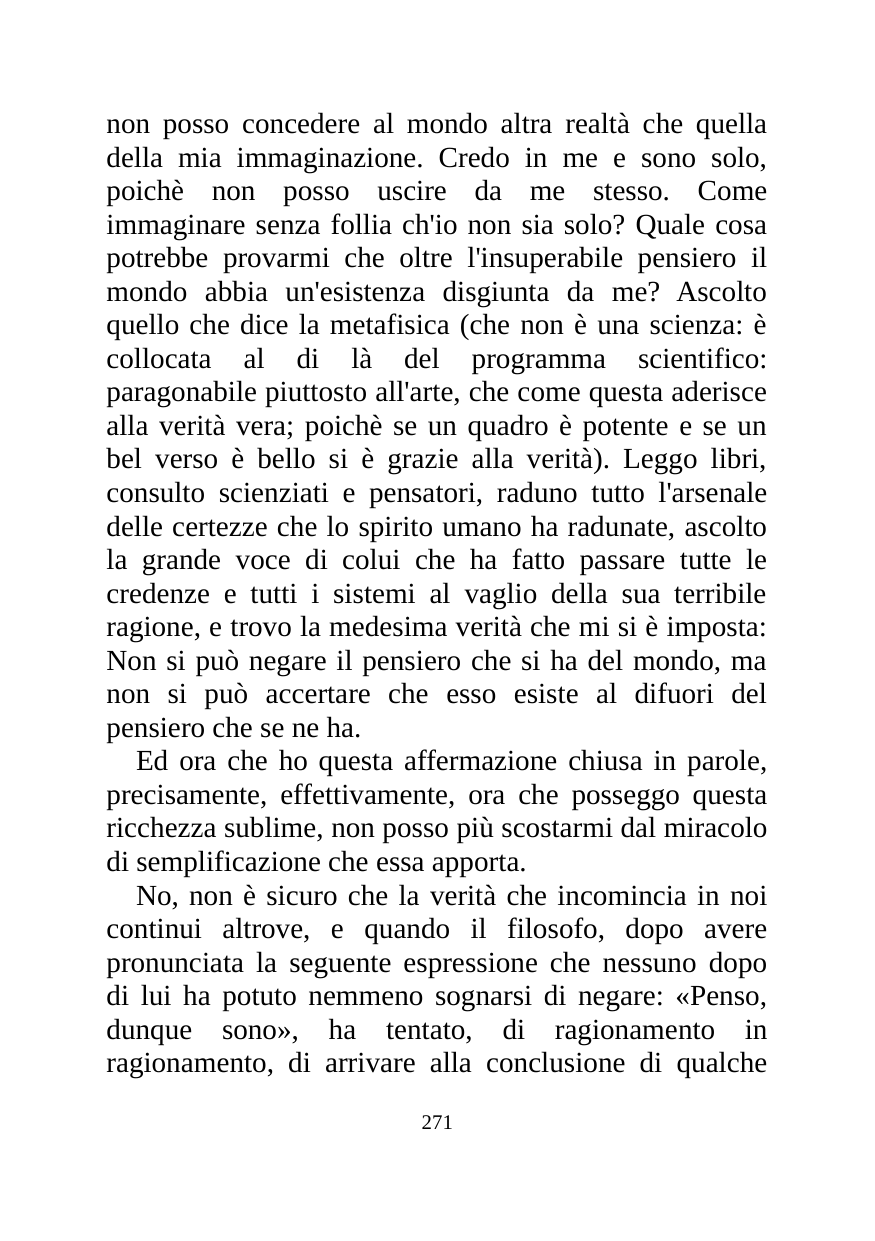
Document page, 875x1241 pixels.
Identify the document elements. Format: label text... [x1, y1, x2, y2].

text Ed ora che ho questa affermazione chiusa in parole, precisamente, effettivamente, ora che posseggo questa ricchezza sublime, non posso più scostarmi dal miracolo di semplificazione che essa apporta. [106, 743, 768, 878]
text non posso concedere al mondo altra realtà che quella della mia immaginazione. Credo in me e sono solo, poichè non posso uscire da me stesso. Come immaginare senza follia ch'io non sia solo? Quale cosa potrebbe provarmi che oltre l'insuperabile pensiero il mondo abbia un'esistenza disgiunta da me? Ascolto quello che dice la metafisica (che non è una scienza: è collocata al di là del programma scientifico: paragonabile piuttosto all'arte, che come questa aderisce alla verità vera; poichè se un quadro è potente e se un bel verso è bello si è grazie alla verità). Leggo libri, consulto scienziati e pensatori, raduno tutto l'arsenale delle certezze che lo spirito umano ha radunate, ascolto la grande voce di colui che ha fatto passare tutte le credenze e tutti i sistemi al vaglio della sua terribile ragione, e trovo la medesima verità che mi si è imposta: Non si può negare il pensiero che si ha del mondo, ma non si può accertare che esso esiste al difuori del pensiero che se ne ha. [106, 106, 768, 743]
text No, non è sicuro che la verità che incomincia in noi continui altrove, e quando il filosofo, dopo avere pronunciata la seguente espressione che nessuno dopo di lui ha potuto nemmeno sognarsi di negare: «Penso, dunque sono», ha tentato, di ragionamento in ragionamento, di arrivare alla conclusione di qualche [106, 878, 768, 1079]
